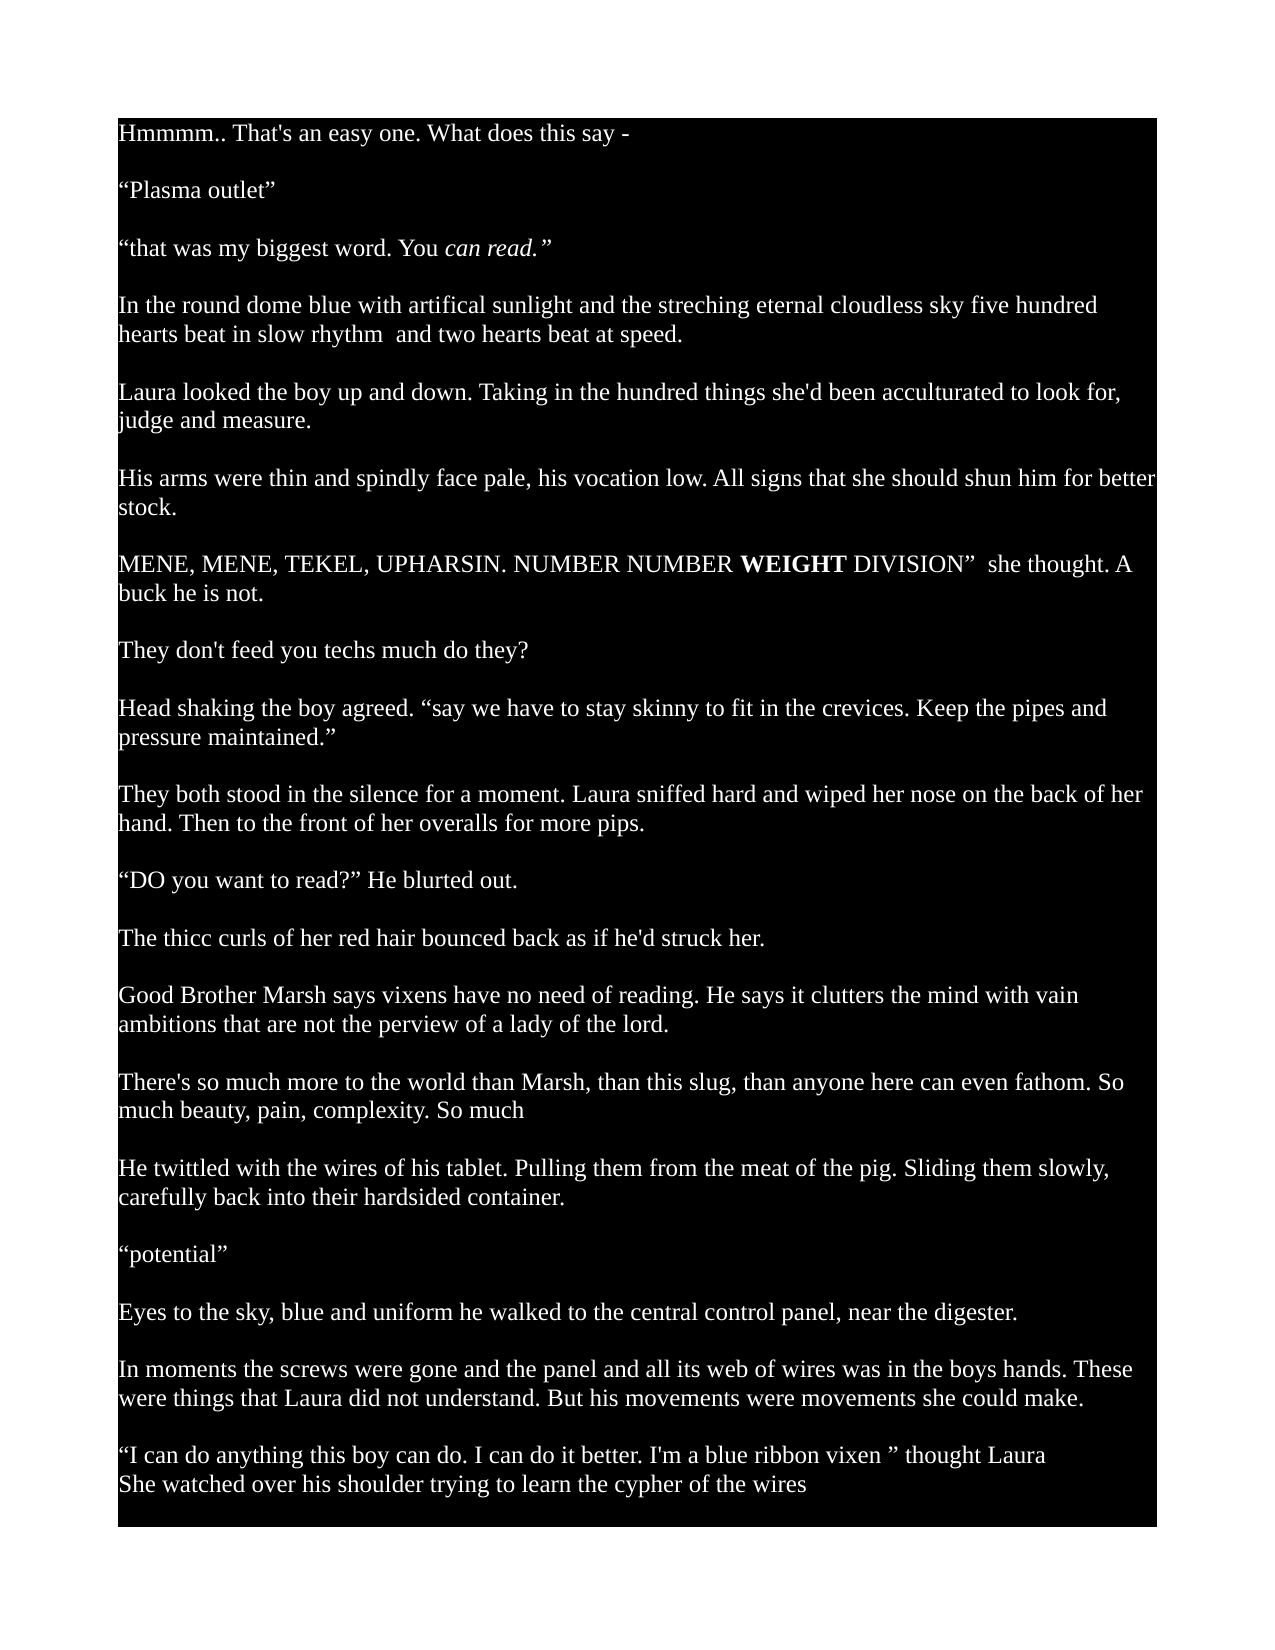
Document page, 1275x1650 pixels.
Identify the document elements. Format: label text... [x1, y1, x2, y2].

text The thicc curls of her red hair bounced back as if he'd struck her. [118, 923, 1157, 952]
text MENE, MENE, TEKEL, UPHARSIN. NUMBER NUMBER WEIGHT DIVISION” she thought. A buck he is not. [118, 549, 1157, 607]
text She watched over his shoulder trying to learn the cypher of the wires [118, 1469, 1157, 1498]
text Hmmmm.. That's an easy one. What does this say - [118, 118, 1157, 147]
text “Plasma outlet” [118, 176, 1157, 204]
text In moments the screws were gone and the panel and all its web of wires was in the boys hands. These were things that Laura did not understand. But his movements were movements she could make. [118, 1354, 1157, 1412]
text There's so much more to the world than Marsh, than this slug, than anyone here can even fathom. So much beauty, pain, complexity. So much [118, 1067, 1157, 1124]
text They don't feed you techs much do they? [118, 636, 1157, 664]
text He twittled with the wires of his tablet. Pulling them from the meat of the pig. Sliding them slowly, carefully back into their hardsided container. [118, 1153, 1157, 1211]
text Good Brother Marsh says vixens have no need of reading. He says it clutters the mind with vain ambitions that are not the perview of a lady of the lord. [118, 981, 1157, 1038]
text “DO you want to read?” He blurted out. [118, 866, 1157, 894]
text Head shaking the boy agreed. “say we have to stay skinny to fit in the crevices. Keep the pipes and pressure maintained.” [118, 693, 1157, 751]
text They both stood in the silence for a moment. Laura sniffed hard and wiped her nose on the back of her hand. Then to the front of her overalls for more pips. [118, 779, 1157, 837]
text His arms were thin and spindly face pale, his vocation low. All signs that she should shun him for better stock. [118, 463, 1157, 521]
text Laura looked the boy up and down. Taking in the hundred things she'd been acculturated to look for, judge and measure. [118, 377, 1157, 434]
text “potential” [118, 1239, 1157, 1268]
text Eyes to the sky, blue and uniform he walked to the central control panel, near the digester. [118, 1297, 1157, 1326]
text “that was my biggest word. You can read.” [118, 233, 1157, 262]
text “I can do anything this boy can do. I can do it better. I'm a blue ribbon vixen ” thought Laura [118, 1441, 1157, 1469]
text In the round dome blue with artifical sunlight and the streching eternal cloudless sky five hundred hearts beat in slow rhythm and two hearts beat at speed. [118, 291, 1157, 348]
